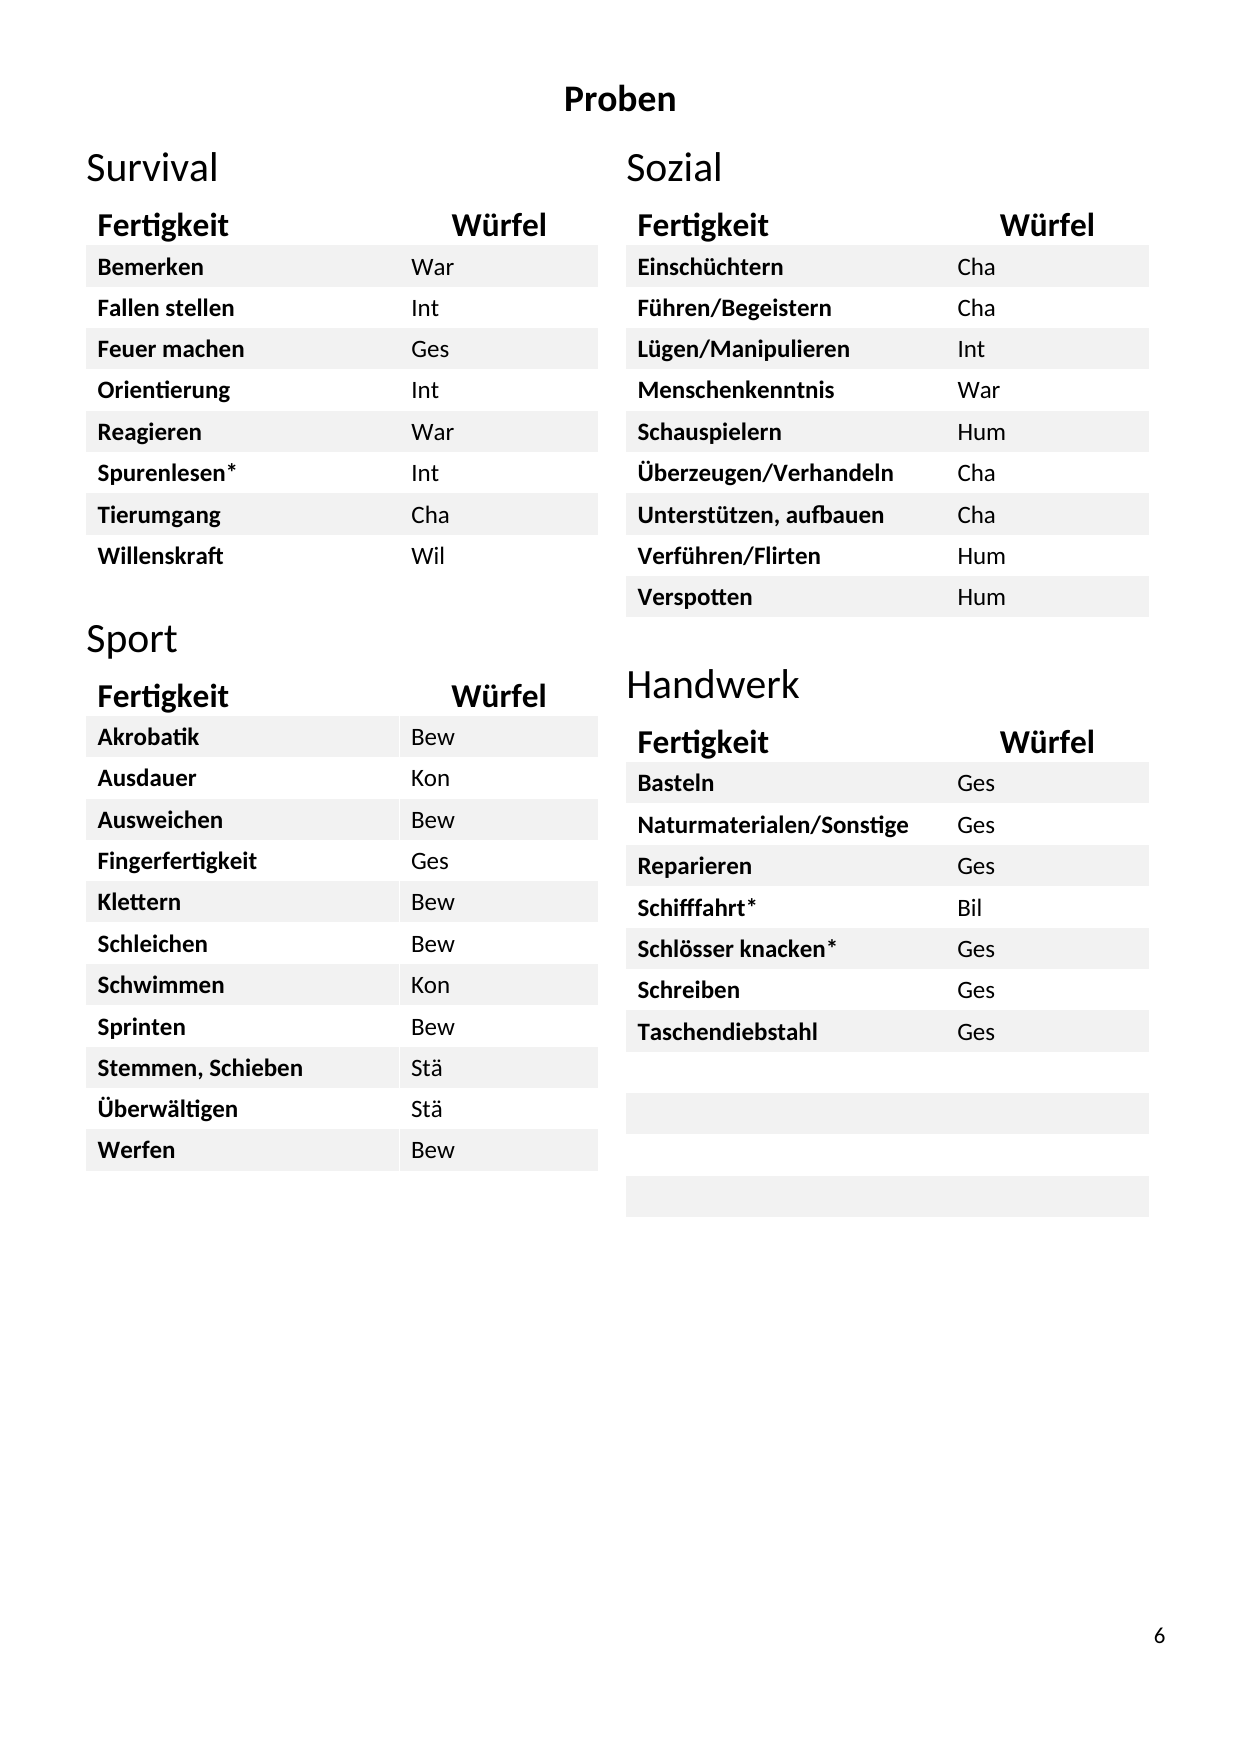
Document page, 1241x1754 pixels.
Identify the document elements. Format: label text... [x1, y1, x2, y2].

table_cell [946, 1052, 1149, 1093]
table_cell Bew [400, 799, 598, 840]
table_cell Ges [946, 762, 1149, 803]
table_cell Fingerfertigkeit [86, 840, 399, 881]
table_cell Schauspielern [626, 411, 946, 452]
table_cell Bew [400, 1129, 598, 1171]
table_cell [946, 1176, 1149, 1217]
table_cell Werfen [86, 1129, 399, 1171]
table_header Würfel [400, 205, 598, 245]
table_cell Ausdauer [86, 757, 399, 798]
table_cell War [946, 369, 1149, 411]
table_cell Stä [400, 1088, 598, 1129]
table_cell Schifffahrt* [626, 886, 946, 928]
table_header Survival Sport [75, 141, 615, 1217]
table_cell Unterstützen, aufbauen [626, 493, 946, 535]
table_cell Taschendiebstahl [626, 1010, 946, 1052]
table_cell Wil [400, 535, 598, 576]
table_cell Sprinten [86, 1005, 399, 1047]
table_cell Spurenlesen* [86, 452, 400, 493]
table_cell Int [400, 452, 598, 493]
table_cell Führen/Begeistern [626, 287, 946, 328]
table_cell Stemmen, Schieben [86, 1047, 399, 1088]
table_cell [946, 1093, 1149, 1134]
table_cell Klettern [86, 881, 399, 922]
table_cell Cha [946, 493, 1149, 535]
table_header Fertigkeit [86, 675, 399, 716]
table_cell Ges [400, 328, 598, 369]
table_header Würfel [946, 721, 1149, 762]
table_header Würfel [400, 675, 598, 716]
table_cell War [400, 245, 598, 287]
table_cell Bil [946, 886, 1149, 928]
table_cell Verspotten [626, 576, 946, 617]
table_cell Reagieren [86, 411, 400, 452]
table_cell Reparieren [626, 845, 946, 886]
table_cell Cha [946, 287, 1149, 328]
table_cell Bew [400, 716, 598, 757]
table_cell Kon [400, 757, 598, 798]
table_cell Bew [400, 1005, 598, 1047]
table_cell Schleichen [86, 923, 399, 964]
table_header Sozial Handwerk [615, 141, 1165, 1217]
table_cell Ges [946, 845, 1149, 886]
table_cell Orientierung [86, 369, 400, 411]
table_cell Hum [946, 411, 1149, 452]
table_cell Ges [400, 840, 598, 881]
table_cell Tierumgang [86, 493, 400, 535]
table_cell Ges [946, 928, 1149, 969]
table_cell [626, 1093, 946, 1134]
table_cell Ges [946, 969, 1149, 1010]
table_header Würfel [946, 205, 1149, 245]
table_cell Cha [946, 245, 1149, 287]
table_cell [626, 1134, 946, 1176]
table_cell Basteln [626, 762, 946, 803]
table_cell Cha [400, 493, 598, 535]
table_cell Akrobatik [86, 716, 399, 757]
table_cell Menschenkenntnis [626, 369, 946, 411]
table_cell Einschüchtern [626, 245, 946, 287]
table_header Fertigkeit [626, 205, 946, 245]
table_cell Überwältigen [86, 1088, 399, 1129]
table_cell Lügen/Manipulieren [626, 328, 946, 369]
table_cell Hum [946, 535, 1149, 576]
table_cell Int [400, 287, 598, 328]
table_cell Schlösser knacken* [626, 928, 946, 969]
table_cell Bew [400, 923, 598, 964]
table_cell [946, 1134, 1149, 1176]
table_cell Stä [400, 1047, 598, 1088]
table_cell Überzeugen/Verhandeln [626, 452, 946, 493]
table_cell [626, 1052, 946, 1093]
table_cell Ges [946, 804, 1149, 845]
table_header Fertigkeit [86, 205, 400, 245]
table_header Fertigkeit [626, 721, 946, 762]
table_cell Hum [946, 576, 1149, 617]
table_cell Ges [946, 1010, 1149, 1052]
table_cell Willenskraft [86, 535, 400, 576]
table_cell Fallen stellen [86, 287, 400, 328]
table_cell Int [946, 328, 1149, 369]
table_cell Kon [400, 964, 598, 1005]
table_cell Schwimmen [86, 964, 399, 1005]
table_cell Schreiben [626, 969, 946, 1010]
table_cell Naturmaterialen/Sonstige [626, 804, 946, 845]
table_cell Ausweichen [86, 799, 399, 840]
table_cell War [400, 411, 598, 452]
table_cell Int [400, 369, 598, 411]
table_cell Verführen/Flirten [626, 535, 946, 576]
table_cell Bemerken [86, 245, 400, 287]
table_cell Bew [400, 881, 598, 922]
text Proben [75, 75, 1165, 121]
table_cell Feuer machen [86, 328, 400, 369]
table_cell [626, 1176, 946, 1217]
table_cell Cha [946, 452, 1149, 493]
